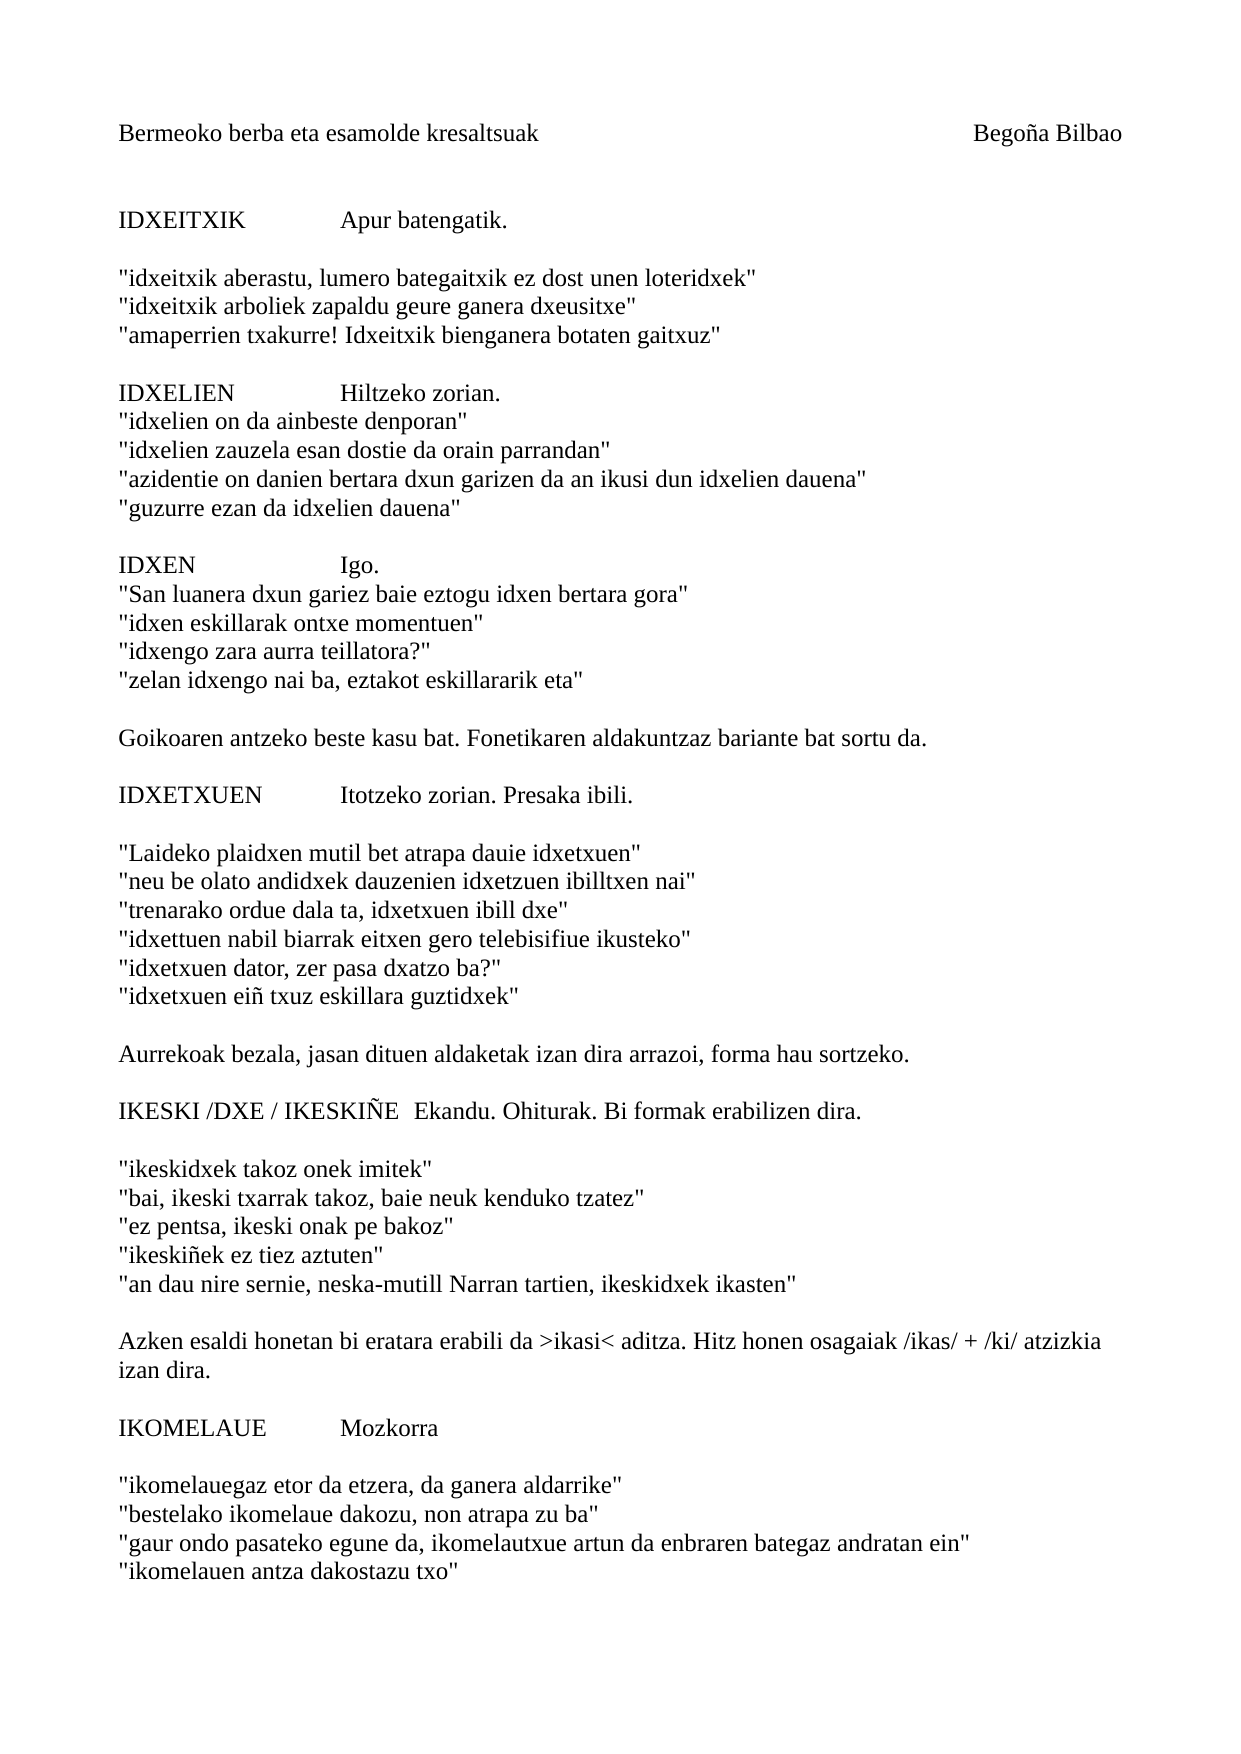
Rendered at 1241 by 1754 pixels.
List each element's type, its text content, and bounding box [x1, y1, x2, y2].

text Azken esaldi honetan bi eratara erabili da >ikasi< aditza. Hitz honen osagaiak /ikas/ + /ki/ atzizkia izan dira. [118, 1326, 1122, 1384]
text IDXEN Igo. [118, 550, 1122, 579]
text "gaur ondo pasateko egune da, ikomelautxue artun da enbraren bategaz andratan ein" [118, 1528, 1122, 1556]
text "guzurre ezan da idxelien dauena" [118, 493, 1122, 521]
text "idxelien on da ainbeste denporan" [118, 406, 1122, 435]
text IKOMELAUE Mozkorra [118, 1413, 1122, 1441]
text "bestelako ikomelaue dakozu, non atrapa zu ba" [118, 1499, 1122, 1528]
text "idxen eskillarak ontxe momentuen" [118, 608, 1122, 636]
text "idxelien zauzela esan dostie da orain parrandan" [118, 435, 1122, 464]
text "San luanera dxun gariez baie eztogu idxen bertara gora" [118, 579, 1122, 608]
text "idxengo zara aurra teillatora?" [118, 636, 1122, 665]
text "trenarako ordue dala ta, idxetxuen ibill dxe" [118, 895, 1122, 924]
text "idxettuen nabil biarrak eitxen gero telebisifiue ikusteko" [118, 924, 1122, 953]
text "zelan idxengo nai ba, eztakot eskillararik eta" [118, 665, 1122, 694]
text IDXETXUEN Itotzeko zorian. Presaka ibili. [118, 780, 1122, 809]
text "neu be olato andidxek dauzenien idxetzuen ibilltxen nai" [118, 866, 1122, 895]
text "ikomelauegaz etor da etzera, da ganera aldarrike" [118, 1470, 1122, 1499]
text IDXELIEN Hiltzeko zorian. [118, 378, 1122, 406]
text "idxetxuen dator, zer pasa dxatzo ba?" [118, 953, 1122, 981]
text IKESKI /DXE / IKESKIÑE Ekandu. Ohiturak. Bi formak erabilizen dira. [118, 1096, 1122, 1125]
text "idxeitxik arboliek zapaldu geure ganera dxeusitxe" [118, 291, 1122, 320]
text "an dau nire sernie, neska-mutill Narran tartien, ikeskidxek ikasten" [118, 1269, 1122, 1298]
text Goikoaren antzeko beste kasu bat. Fonetikaren aldakuntzaz bariante bat sortu da. [118, 723, 1122, 751]
text "ikeskiñek ez tiez aztuten" [118, 1240, 1122, 1269]
text IDXEITXIK Apur batengatik. [118, 205, 1122, 234]
text "Laideko plaidxen mutil bet atrapa dauie idxetxuen" [118, 838, 1122, 866]
text "idxeitxik aberastu, lumero bategaitxik ez dost unen loteridxek" [118, 263, 1122, 291]
text "ikeskidxek takoz onek imitek" [118, 1154, 1122, 1183]
text Aurrekoak bezala, jasan dituen aldaketak izan dira arrazoi, forma hau sortzeko. [118, 1039, 1122, 1068]
text "idxetxuen eiñ txuz eskillara guztidxek" [118, 981, 1122, 1010]
text "ikomelauen antza dakostazu txo" [118, 1556, 1122, 1585]
text "amaperrien txakurre! Idxeitxik bienganera botaten gaitxuz" [118, 320, 1122, 349]
text "ez pentsa, ikeski onak pe bakoz" [118, 1211, 1122, 1240]
text "azidentie on danien bertara dxun garizen da an ikusi dun idxelien dauena" [118, 464, 1122, 493]
text "bai, ikeski txarrak takoz, baie neuk kenduko tzatez" [118, 1183, 1122, 1211]
